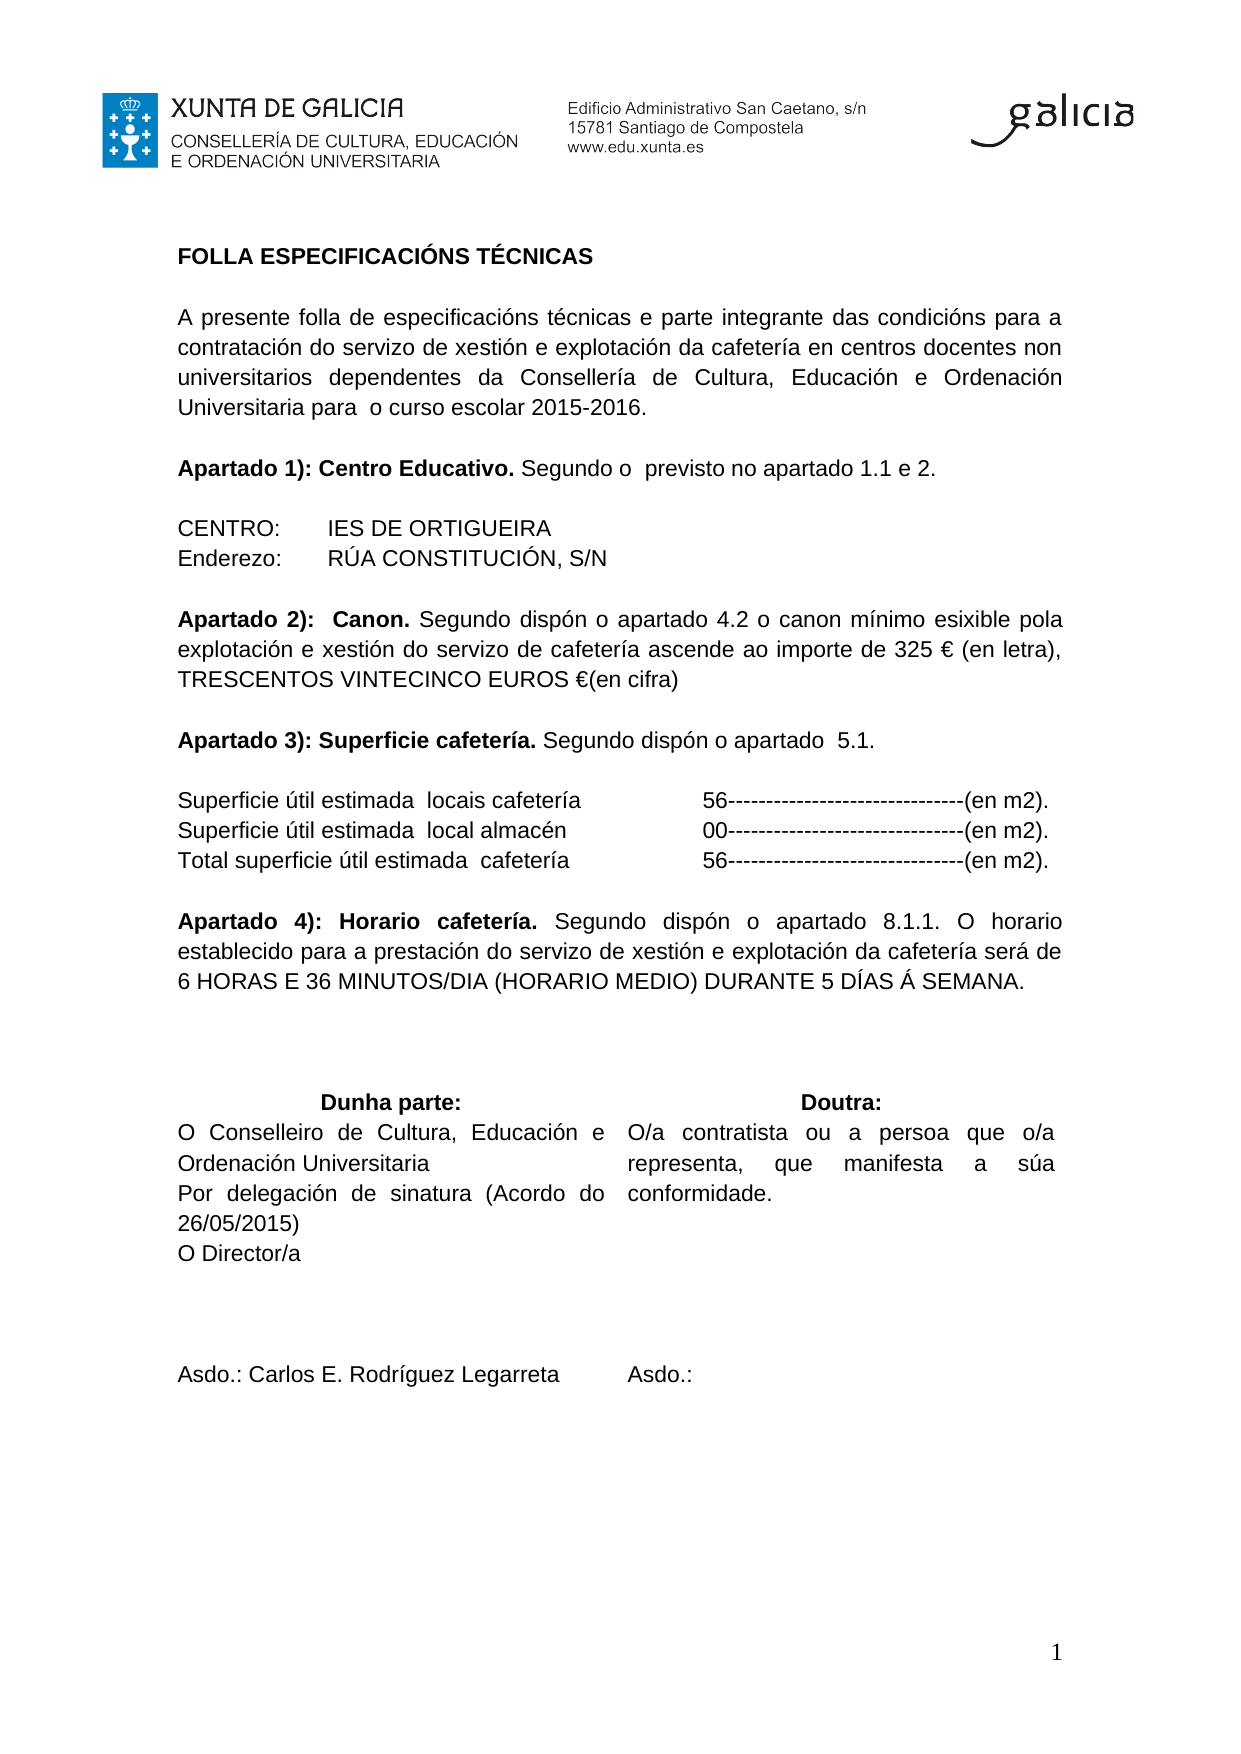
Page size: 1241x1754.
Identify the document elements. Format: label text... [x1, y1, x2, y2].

picture [143, 130, 150, 138]
picture [158, 93, 1134, 168]
picture [110, 147, 117, 154]
text Superficie útil estimada local almacén 00-------------------------------(en m2). [177, 817, 1063, 844]
text Total superficie útil estimada cafetería 56-------------------------------(en m2). [177, 847, 1063, 874]
picture [110, 130, 117, 138]
text Apartado 4): Horario cafetería. Segundo dispón o apartado 8.1.1. O horario establecido para a prestación do servizo de xestión e explotación da cafetería será de 6 HORAS E 36 MINUTOS/DIA (HORARIO MEDIO) DURANTE 5 DÍAS Á SEMANA. [177, 908, 1063, 995]
text Superficie útil estimada locais cafetería 56-------------------------------(en m2). [177, 787, 1063, 813]
picture [127, 114, 134, 121]
text FOLLA ESPECIFICACIÓNS TÉCNICAS [177, 243, 1063, 270]
text A presente folla de especificacións técnicas e parte integrante das condicións para a contratación do servizo de xestión e explotación da cafetería en centros docentes non universitarios dependentes da Consellería de Cultura, Educación e Ordenación Universitaria para o curso escolar 2015-2016. [177, 304, 1063, 421]
text Apartado 3): Superficie cafetería. Segundo dispón o apartado 5.1. [177, 727, 1063, 753]
text CENTRO: IES DE ORTIGUEIRA [177, 515, 1063, 542]
text Apartado 1): Centro Educativo. Segundo o previsto no apartado 1.1 e 2. [177, 455, 1063, 481]
picture [143, 147, 150, 154]
picture [126, 125, 134, 133]
text Enderezo: RÚA CONSTITUCIÓN, S/N [177, 545, 1063, 572]
picture [110, 114, 117, 121]
table_header Dunha parte: O Conselleiro de Cultura, Educación e Ordenación Universitaria Por delegación de sinatura (Acordo do 26/05/2015) O Director/a Asdo.: Carlos E. Rodríguez Legarreta [166, 1059, 616, 1418]
picture [122, 136, 139, 160]
picture [143, 114, 150, 121]
text Apartado 2): Canon. Segundo dispón o apartado 4.2 o canon mínimo esixible pola explotación e xestión do servizo de cafetería ascende ao importe de 325 € (en letra), TRESCENTOS VINTECINCO EUROS €(en cifra) [177, 606, 1063, 693]
table_header Doutra: O/a contratista ou a persoa que o/a representa, que manifesta a súa conformidade. Asdo.: [616, 1059, 1066, 1418]
